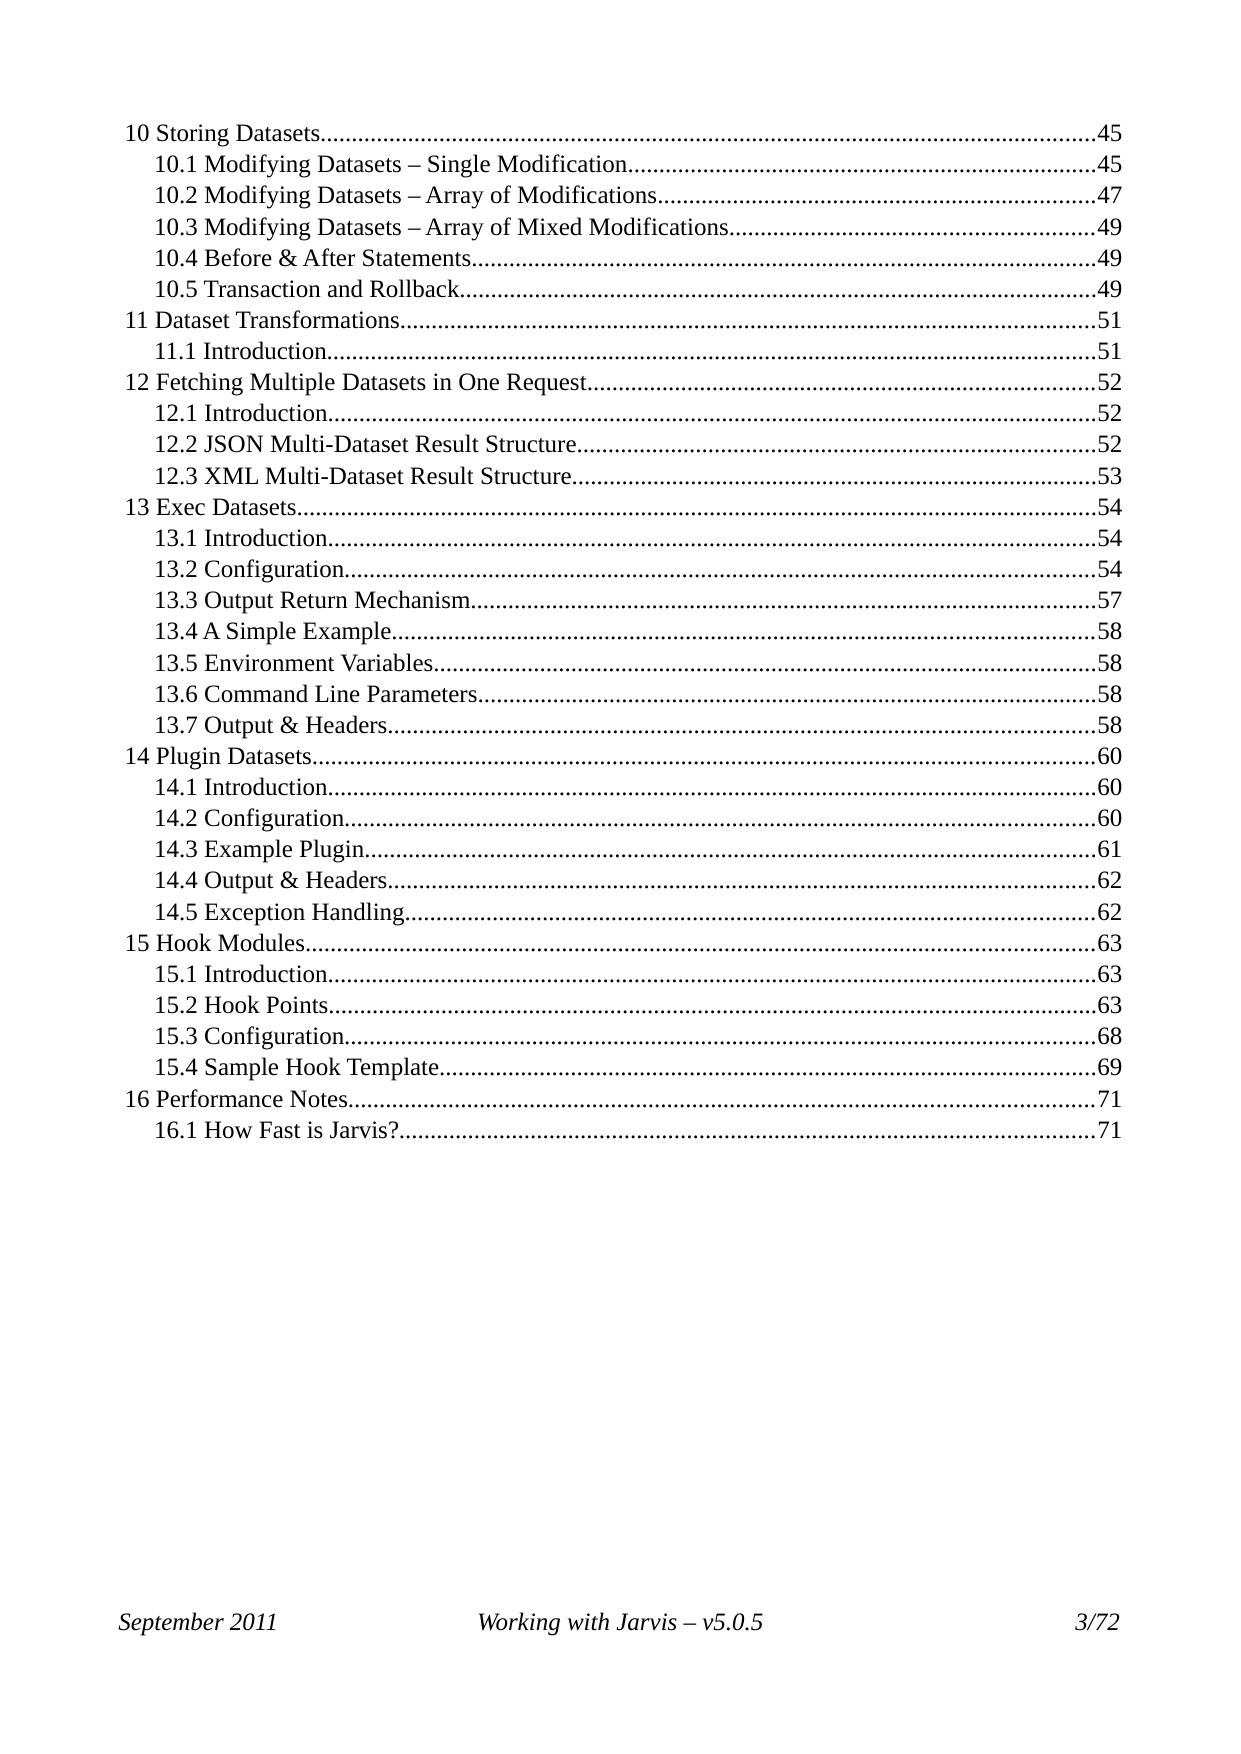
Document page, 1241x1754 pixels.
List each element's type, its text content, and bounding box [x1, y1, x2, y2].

text 10.5 Transaction and Rollback 49 [148, 274, 1122, 303]
text 14.1 Introduction 60 [148, 772, 1122, 801]
text 13 Exec Datasets 54 [118, 492, 1122, 521]
text 10.4 Before & After Statements 49 [148, 243, 1122, 271]
text 10.2 Modifying Datasets – Array of Modifications 47 [148, 180, 1122, 209]
text 13.3 Output Return Mechanism 57 [148, 585, 1122, 614]
text 10.1 Modifying Datasets – Single Modification 45 [148, 149, 1122, 178]
text 16.1 How Fast is Jarvis? 71 [148, 1115, 1122, 1143]
text 16 Performance Notes 71 [118, 1084, 1122, 1112]
text 15.1 Introduction 63 [148, 959, 1122, 988]
text 14.4 Output & Headers 62 [148, 866, 1122, 894]
text 12.2 JSON Multi-Dataset Result Structure 52 [148, 429, 1122, 458]
text 15.3 Configuration 68 [148, 1021, 1122, 1050]
text 11.1 Introduction 51 [148, 336, 1122, 365]
text 14.3 Example Plugin 61 [148, 834, 1122, 863]
text 15 Hook Modules 63 [118, 928, 1122, 957]
text 13.1 Introduction 54 [148, 523, 1122, 552]
text 13.2 Configuration 54 [148, 554, 1122, 583]
text 13.4 A Simple Example 58 [148, 616, 1122, 645]
text 15.2 Hook Points 63 [148, 990, 1122, 1019]
text 13.6 Command Line Parameters 58 [148, 679, 1122, 707]
text 14.2 Configuration 60 [148, 803, 1122, 832]
text 14.5 Exception Handling 62 [148, 897, 1122, 926]
text 11 Dataset Transformations 51 [118, 305, 1122, 334]
text 10.3 Modifying Datasets – Array of Mixed Modifications 49 [148, 212, 1122, 240]
text 12 Fetching Multiple Datasets in One Request 52 [118, 367, 1122, 396]
text 12.1 Introduction 52 [148, 398, 1122, 427]
text 14 Plugin Datasets 60 [118, 741, 1122, 770]
text 13.5 Environment Variables 58 [148, 648, 1122, 676]
text 15.4 Sample Hook Template 69 [148, 1052, 1122, 1081]
text 13.7 Output & Headers 58 [148, 710, 1122, 739]
text 12.3 XML Multi-Dataset Result Structure 53 [148, 461, 1122, 489]
text 10 Storing Datasets 45 [118, 118, 1122, 147]
